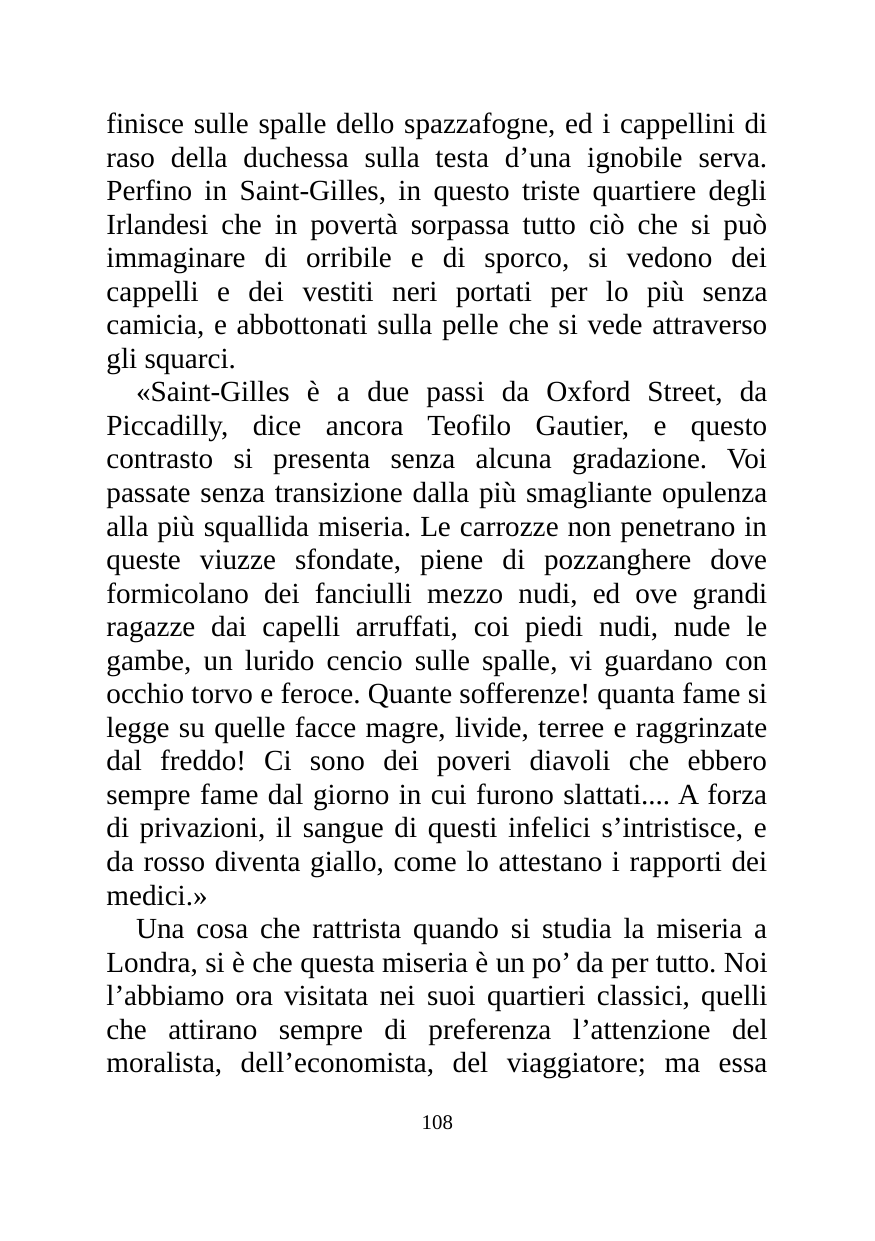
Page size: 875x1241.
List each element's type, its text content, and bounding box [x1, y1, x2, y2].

text Una cosa che rattrista quando si studia la miseria a Londra, si è che questa miseria è un po’ da per tutto. Noi l’abbiamo ora visitata nei suoi quartieri classici, quelli che attirano sempre di preferenza l’attenzione del moralista, dell’economista, del viaggiatore; ma essa [106, 911, 768, 1079]
text «Saint-Gilles è a due passi da Oxford Street, da Piccadilly, dice ancora Teofilo Gautier, e questo contrasto si presenta senza alcuna gradazione. Voi passate senza transizione dalla più smagliante opulenza alla più squallida miseria. Le carrozze non penetrano in queste viuzze sfondate, piene di pozzanghere dove formicolano dei fanciulli mezzo nudi, ed ove grandi ragazze dai capelli arruffati, coi piedi nudi, nude le gambe, un lurido cencio sulle spalle, vi guardano con occhio torvo e feroce. Quante sofferenze! quanta fame si legge su quelle facce magre, livide, terree e raggrinzate dal freddo! Ci sono dei poveri diavoli che ebbero sempre fame dal giorno in cui furono slattati.... A forza di privazioni, il sangue di questi infelici s’intristisce, e da rosso diventa giallo, come lo attestano i rapporti dei medici.» [106, 374, 768, 911]
text finisce sulle spalle dello spazzafogne, ed i cappellini di raso della duchessa sulla testa d’una ignobile serva. Perfino in Saint-Gilles, in questo triste quartiere degli Irlandesi che in povertà sorpassa tutto ciò che si può immaginare di orribile e di sporco, si vedono dei cappelli e dei vestiti neri portati per lo più senza camicia, e abbottonati sulla pelle che si vede attraverso gli squarci. [106, 106, 768, 374]
